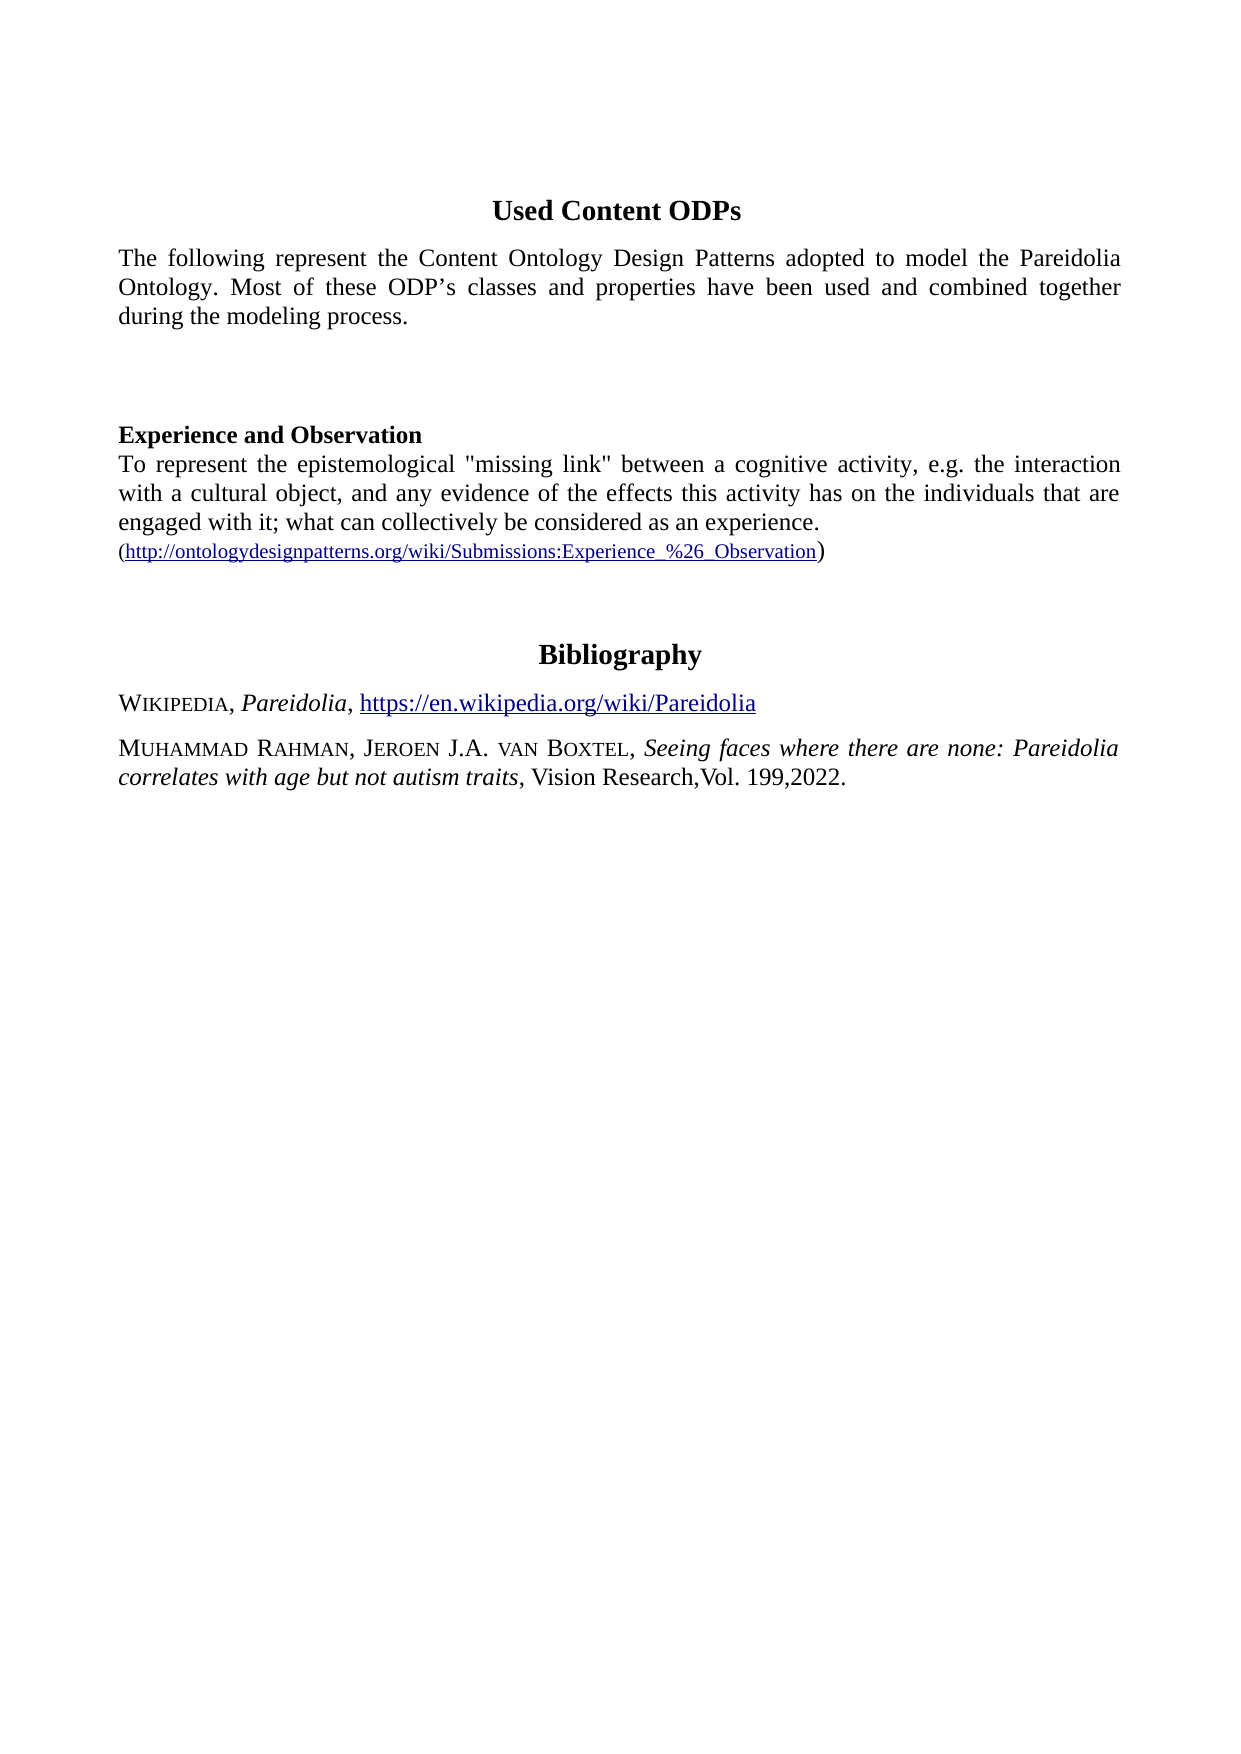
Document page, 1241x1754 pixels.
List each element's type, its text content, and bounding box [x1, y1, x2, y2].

text To represent the epistemological "missing link" between a cognitive activity, e.g. the interaction with a cultural object, and any evidence of the effects this activity has on the individuals that are engaged with it; what can collectively be considered as an experience. [118, 449, 1122, 535]
text Wikipedia, Pareidolia, https://en.wikipedia.org/wiki/Pareidolia [118, 688, 1122, 716]
text Experience and Observation [118, 420, 1122, 449]
text The following represent the Content Ontology Design Patterns adopted to model the Pareidolia Ontology. Most of these ODP’s classes and properties have been used and combined together during the modeling process. [118, 243, 1122, 329]
text Bibliography [118, 637, 1122, 671]
text (http://ontologydesignpatterns.org/wiki/Submissions:Experience_%26_Observation) [118, 535, 1122, 564]
text Used Content ODPs [118, 193, 1122, 227]
text Muhammad Rahman, Jeroen J.A. van Boxtel, Seeing faces where there are none: Pareidolia correlates with age but not autism traits, Vision Research,Vol. 199,2022. [118, 733, 1122, 791]
